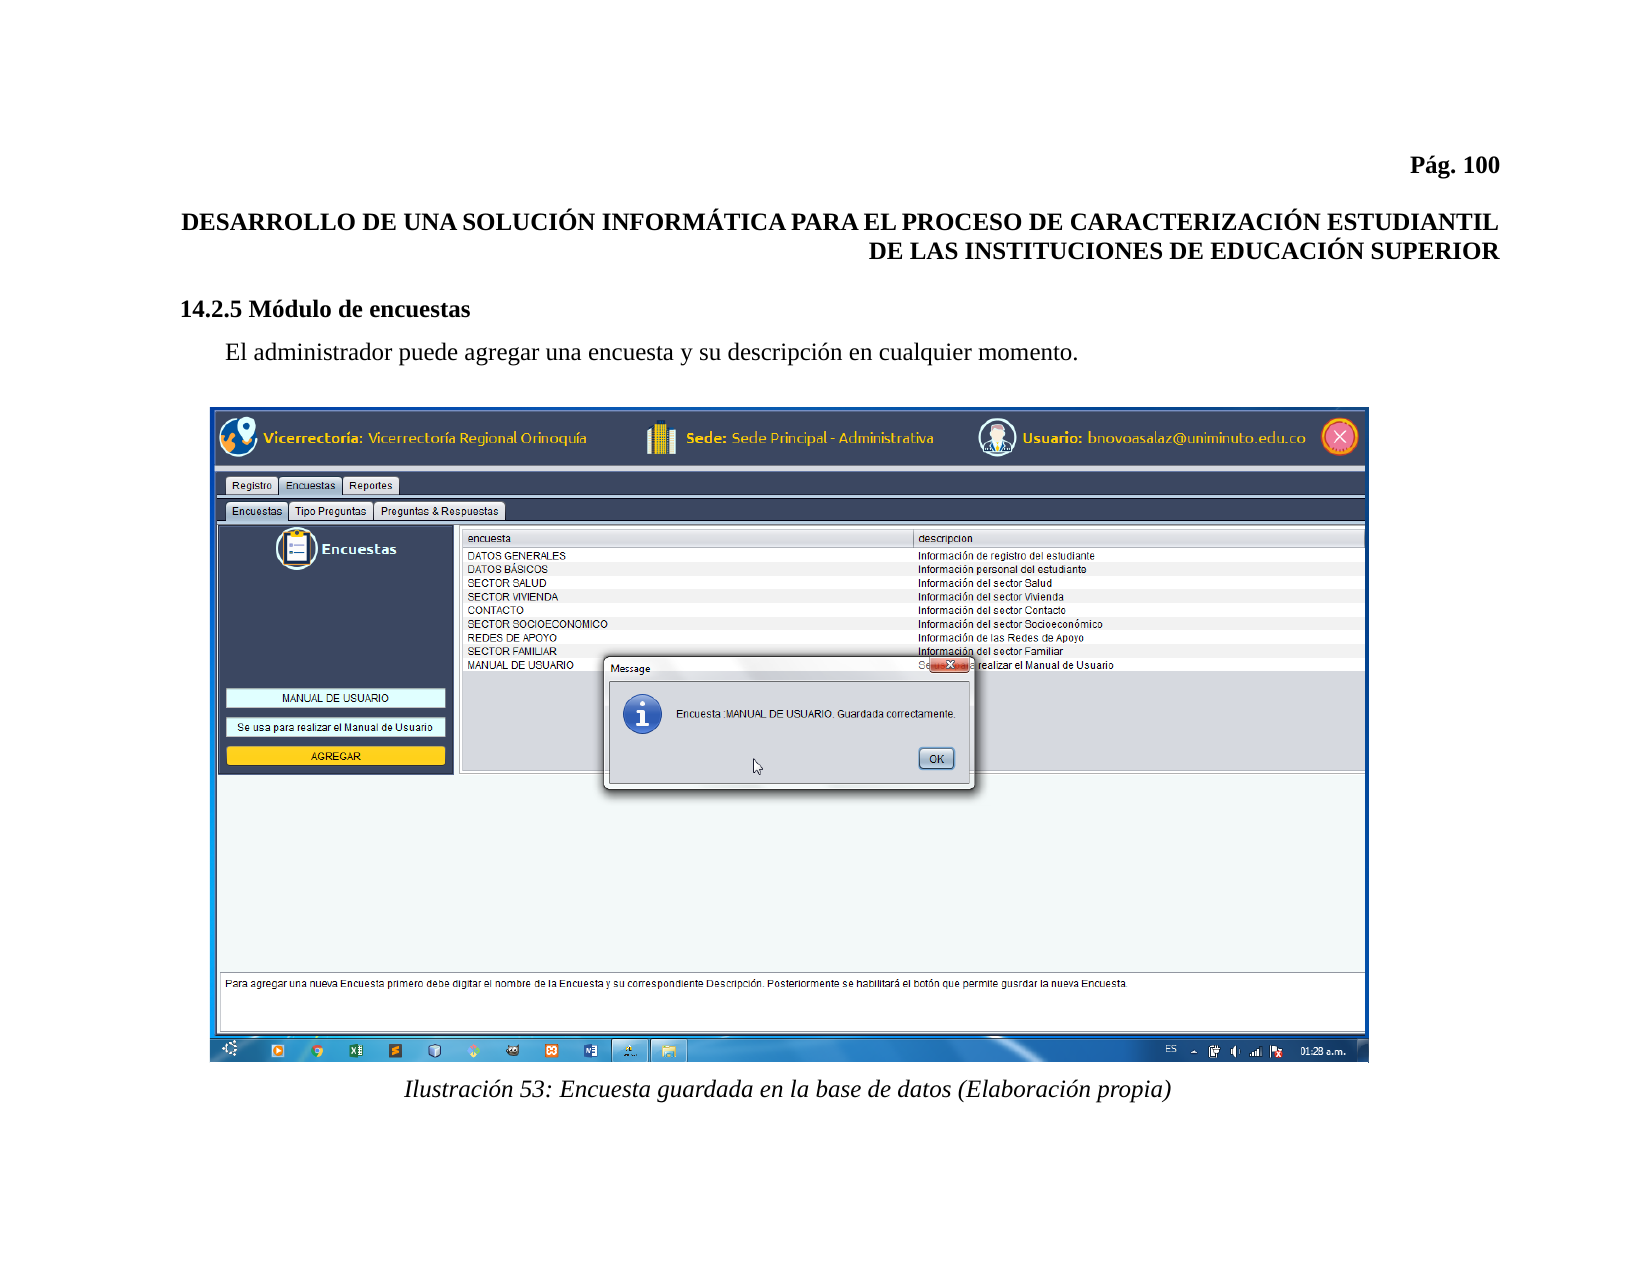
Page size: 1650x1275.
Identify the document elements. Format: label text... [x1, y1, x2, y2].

subtitle 14.2.5 Módulo de encuestas [150, 294, 1500, 322]
picture [209, 407, 1369, 1063]
text El administrador puede agregar una encuesta y su descripción en cualquier momento. [150, 337, 1500, 366]
text Ilustración 53: Encuesta guardada en la base de datos (Elaboración propia) [210, 1074, 1368, 1103]
